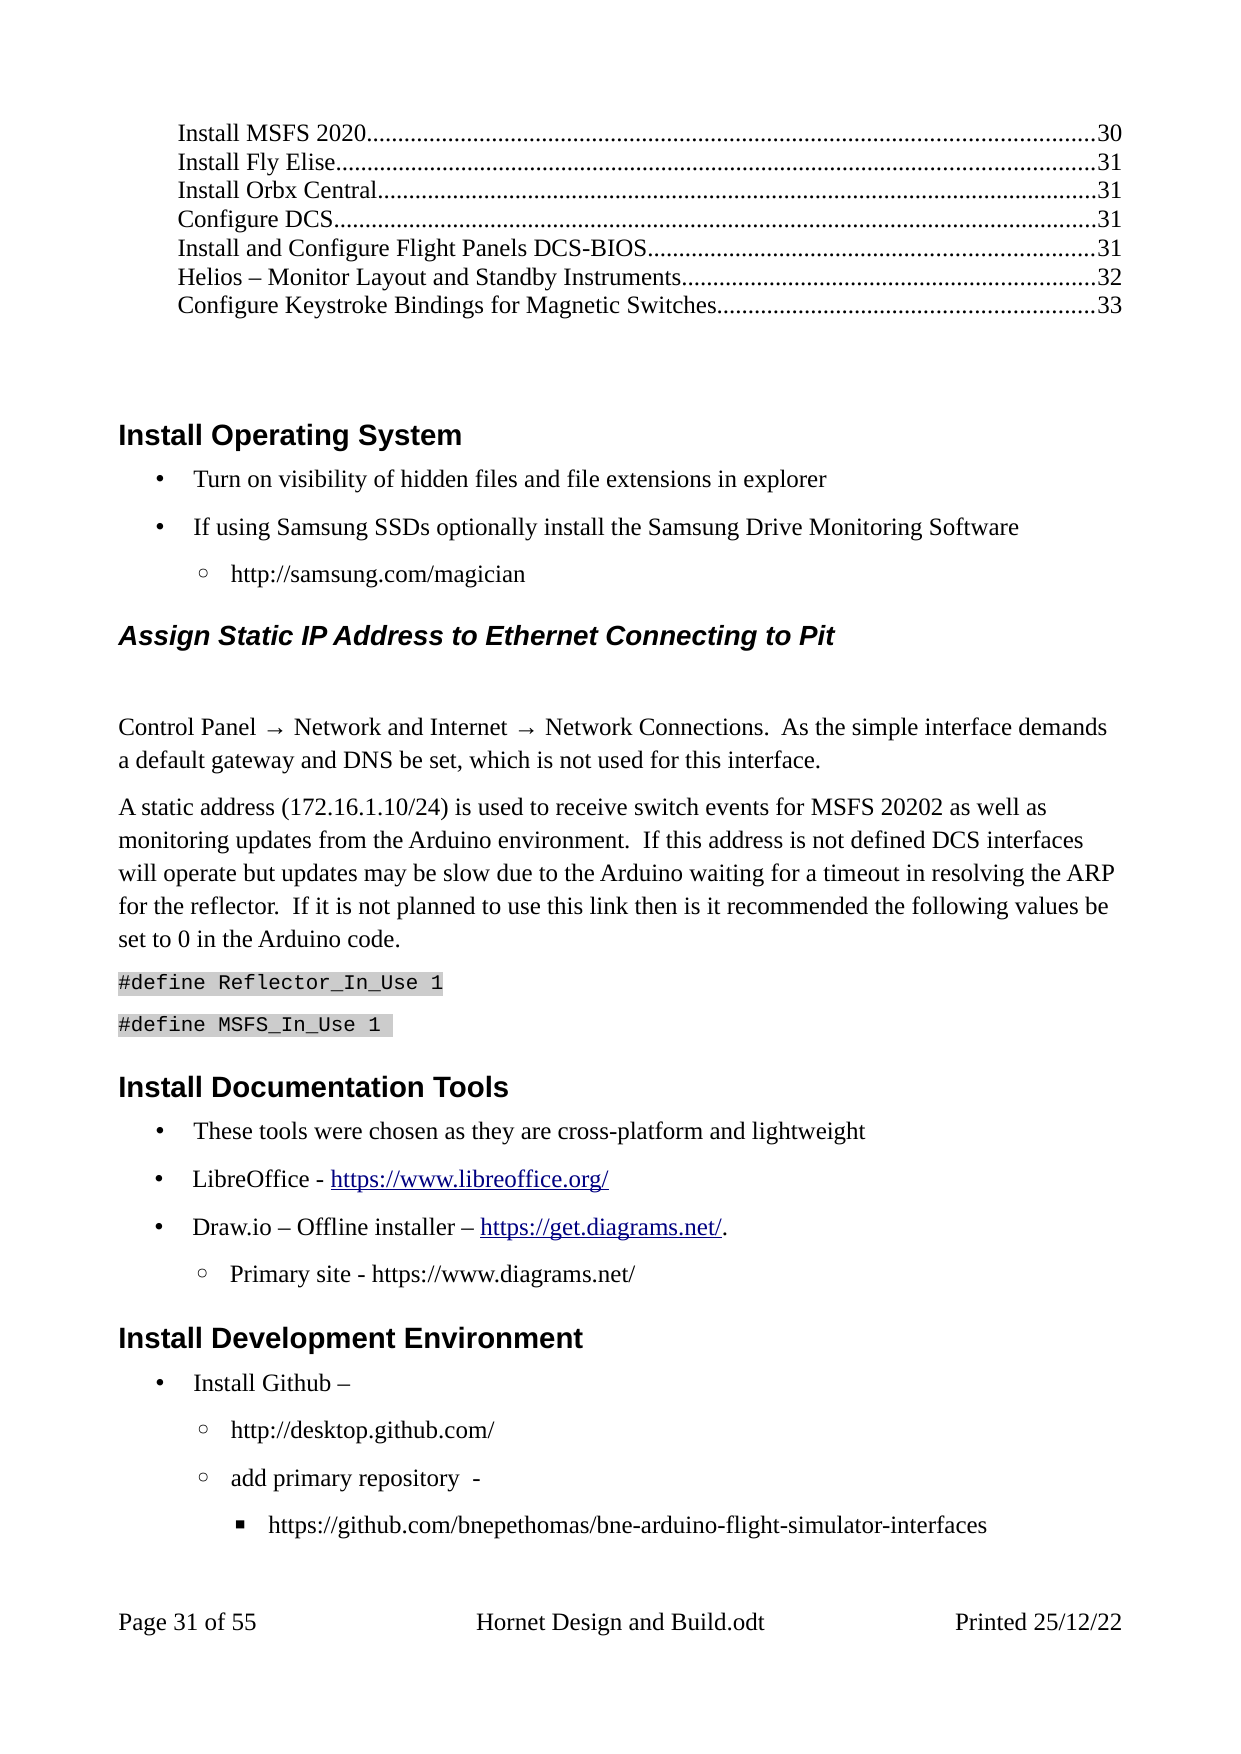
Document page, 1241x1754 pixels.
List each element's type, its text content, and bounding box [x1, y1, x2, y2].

list https://github.com/bnepethomas/bne-arduino-flight-simulator-interfaces [231, 1510, 1122, 1539]
subtitle Install Development Environment [118, 1321, 1122, 1355]
text #define MSFS_In_Use 1 [118, 1014, 1122, 1037]
list http://desktop.github.com/ [193, 1415, 1122, 1444]
text Configure DCS 31 [177, 204, 1122, 233]
subtitle Install Operating System [118, 418, 1122, 452]
text Install Fly Elise 31 [177, 147, 1122, 176]
text Install and Configure Flight Panels DCS-BIOS 31 [177, 233, 1122, 262]
text A static address (172.16.1.10/24) is used to receive switch events for MSFS 20202 as well as monitoring updates from the Arduino environment. If this address is not defined DCS interfaces will operate but updates may be slow due to the Arduino waiting for a timeout in resolving the ARP for the reflector. If it is not planned to use this link then is it recommended the following values be set to 0 in the Arduino code. [118, 792, 1122, 953]
list Install Github – [156, 1368, 1122, 1396]
text Control Panel → Network and Internet → Network Connections. As the simple interface demands a default gateway and DNS be set, which is not used for this interface. [118, 712, 1122, 773]
text Helios – Monitor Layout and Standby Instruments 32 [177, 262, 1122, 291]
list add primary repository - [193, 1463, 1122, 1492]
list If using Samsung SSDs optionally install the Samsung Drive Monitoring Software [156, 512, 1122, 541]
list Draw.io – Offline installer – https://get.diagrams.net/. [154, 1212, 1122, 1240]
list Primary site - https://www.diagrams.net/ [192, 1259, 1122, 1288]
text #define Reflector_In_Use 1 [118, 972, 1122, 996]
list LibreOffice - https://www.libreoffice.org/ [154, 1164, 1122, 1193]
text Install MSFS 2020 30 [177, 118, 1122, 147]
list http://samsung.com/magician [193, 559, 1122, 588]
list These tools were chosen as they are cross-platform and lightweight [156, 1116, 1122, 1145]
subtitle Assign Static IP Address to Ethernet Connecting to Pit [118, 620, 1122, 652]
text Configure Keystroke Bindings for Magnetic Switches 33 [177, 291, 1122, 319]
text Install Orbx Central 31 [177, 176, 1122, 204]
list Turn on visibility of hidden files and file extensions in explorer [156, 464, 1122, 493]
subtitle Install Documentation Tools [118, 1070, 1122, 1104]
